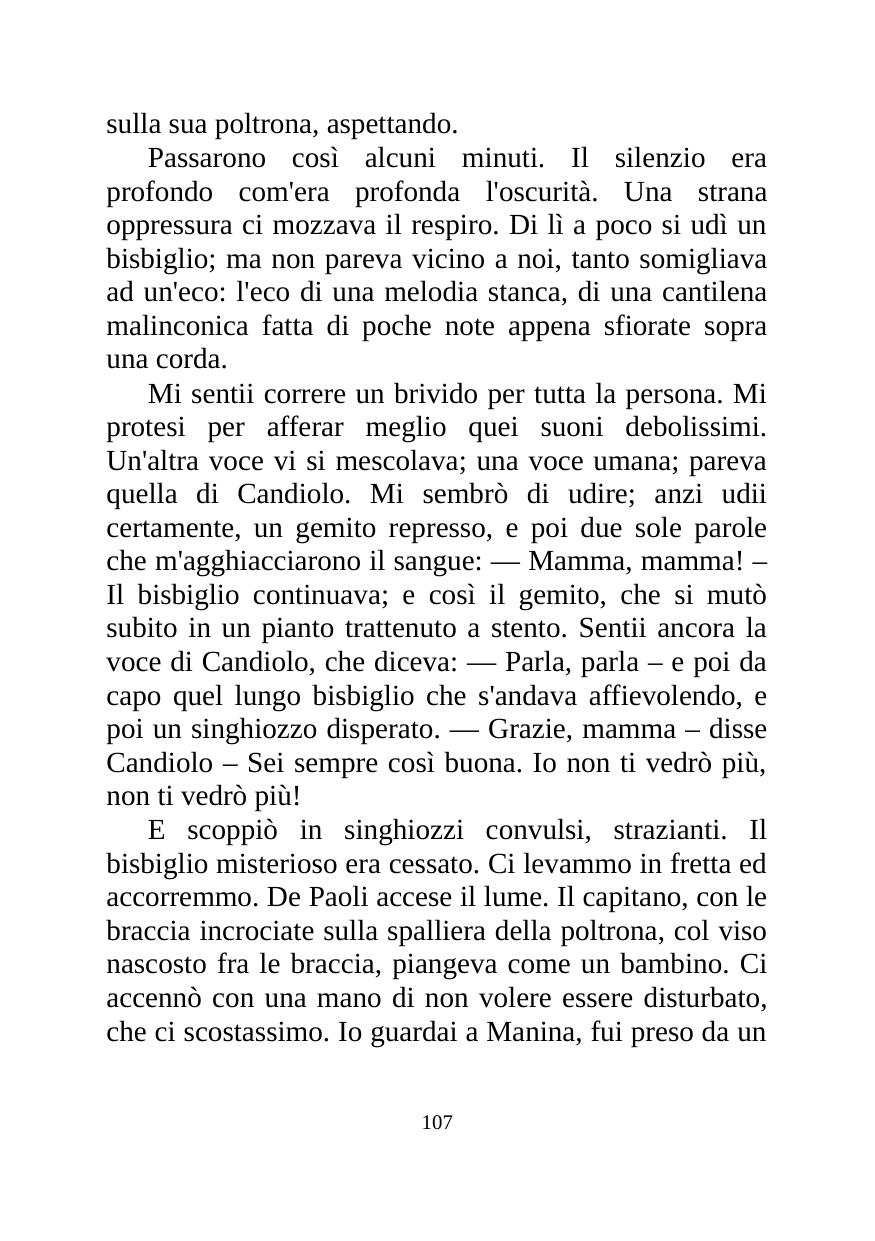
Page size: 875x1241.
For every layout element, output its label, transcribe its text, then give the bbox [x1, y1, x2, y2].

text E scoppiò in singhiozzi convulsi, strazianti. Il bisbiglio misterioso era cessato. Ci levammo in fretta ed accorremmo. De Paoli accese il lume. Il capitano, con le braccia incrociate sulla spalliera della poltrona, col viso nascosto fra le braccia, piangeva come un bambino. Ci accennò con una mano di non volere essere disturbato, che ci scostassimo. Io guardai a Manina, fui preso da un [106, 812, 768, 1047]
text Mi sentii correre un brivido per tutta la persona. Mi protesi per afferar meglio quei suoni debolissimi. Un'altra voce vi si mescolava; una voce umana; pareva quella di Candiolo. Mi sembrò di udire; anzi udii certamente, un gemito represso, e poi due sole parole che m'agghiacciarono il sangue: — Mamma, mamma! – Il bisbiglio continuava; e così il gemito, che si mutò subito in un pianto trattenuto a stento. Sentii ancora la voce di Candiolo, che diceva: — Parla, parla – e poi da capo quel lungo bisbiglio che s'andava affievolendo, e poi un singhiozzo disperato. — Grazie, mamma – disse Candiolo – Sei sempre così buona. Io non ti vedrò più, non ti vedrò più! [106, 376, 768, 812]
text sulla sua poltrona, aspettando. [106, 106, 768, 140]
text Passarono così alcuni minuti. Il silenzio era profondo com'era profonda l'oscurità. Una strana oppressura ci mozzava il respiro. Di lì a poco si udì un bisbiglio; ma non pareva vicino a noi, tanto somigliava ad un'eco: l'eco di una melodia stanca, di una cantilena malinconica fatta di poche note appena sfiorate sopra una corda. [106, 140, 768, 375]
